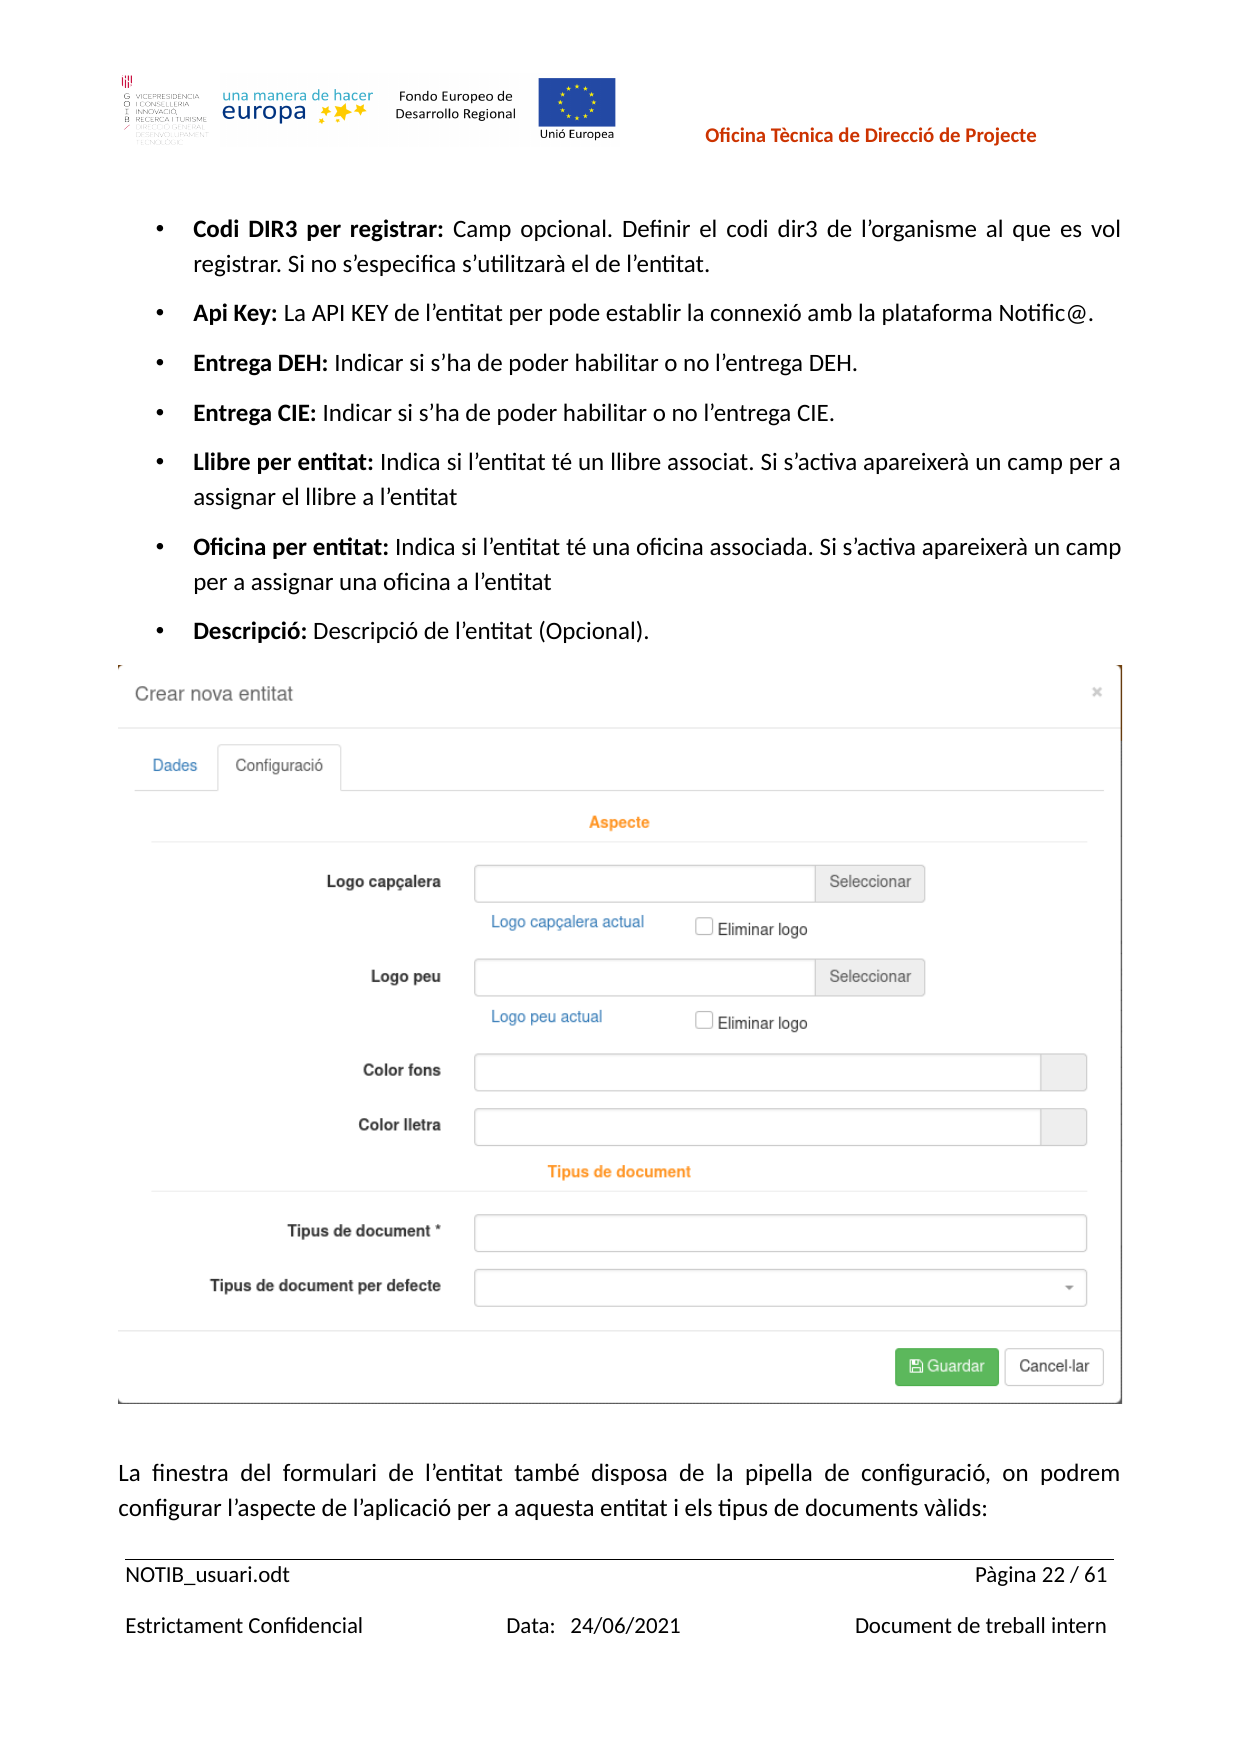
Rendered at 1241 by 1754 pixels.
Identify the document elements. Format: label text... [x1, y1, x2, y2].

picture [219, 73, 621, 147]
list Codi DIR3 per registrar: Camp opcional. Definir el codi dir3 de l’organisme al que es vol registrar. Si no s’especifica s’utilitzarà el de l’entitat. [156, 213, 1122, 278]
list Entrega CIE: Indicar si s’ha de poder habilitar o no l’entrega CIE. [156, 397, 1122, 427]
list Llibre per entitat: Indica si l’entitat té un llibre associat. Si s’activa apareixerà un camp per a assignar el llibre a l’entitat [156, 446, 1122, 512]
picture [118, 73, 213, 147]
text La finestra del formulari de l’entitat també disposa de la pipella de configuració, on podrem configurar l’aspecte de l’aplicació per a aquesta entitat i els tipus de documents vàlids: [118, 1458, 1122, 1523]
list Entrega DEH: Indicar si s’ha de poder habilitar o no l’entrega DEH. [156, 347, 1122, 378]
list Oficina per entitat: Indica si l’entitat té una oficina associada. Si s’activa apareixerà un camp per a assignar una oficina a l’entitat [156, 531, 1122, 596]
list Descripció: Descripció de l’entitat (Opcional). [156, 616, 1122, 646]
picture [118, 665, 1123, 1404]
list Api Key: La API KEY de l’entitat per pode establir la connexió amb la plataforma Notific@. [156, 298, 1122, 328]
